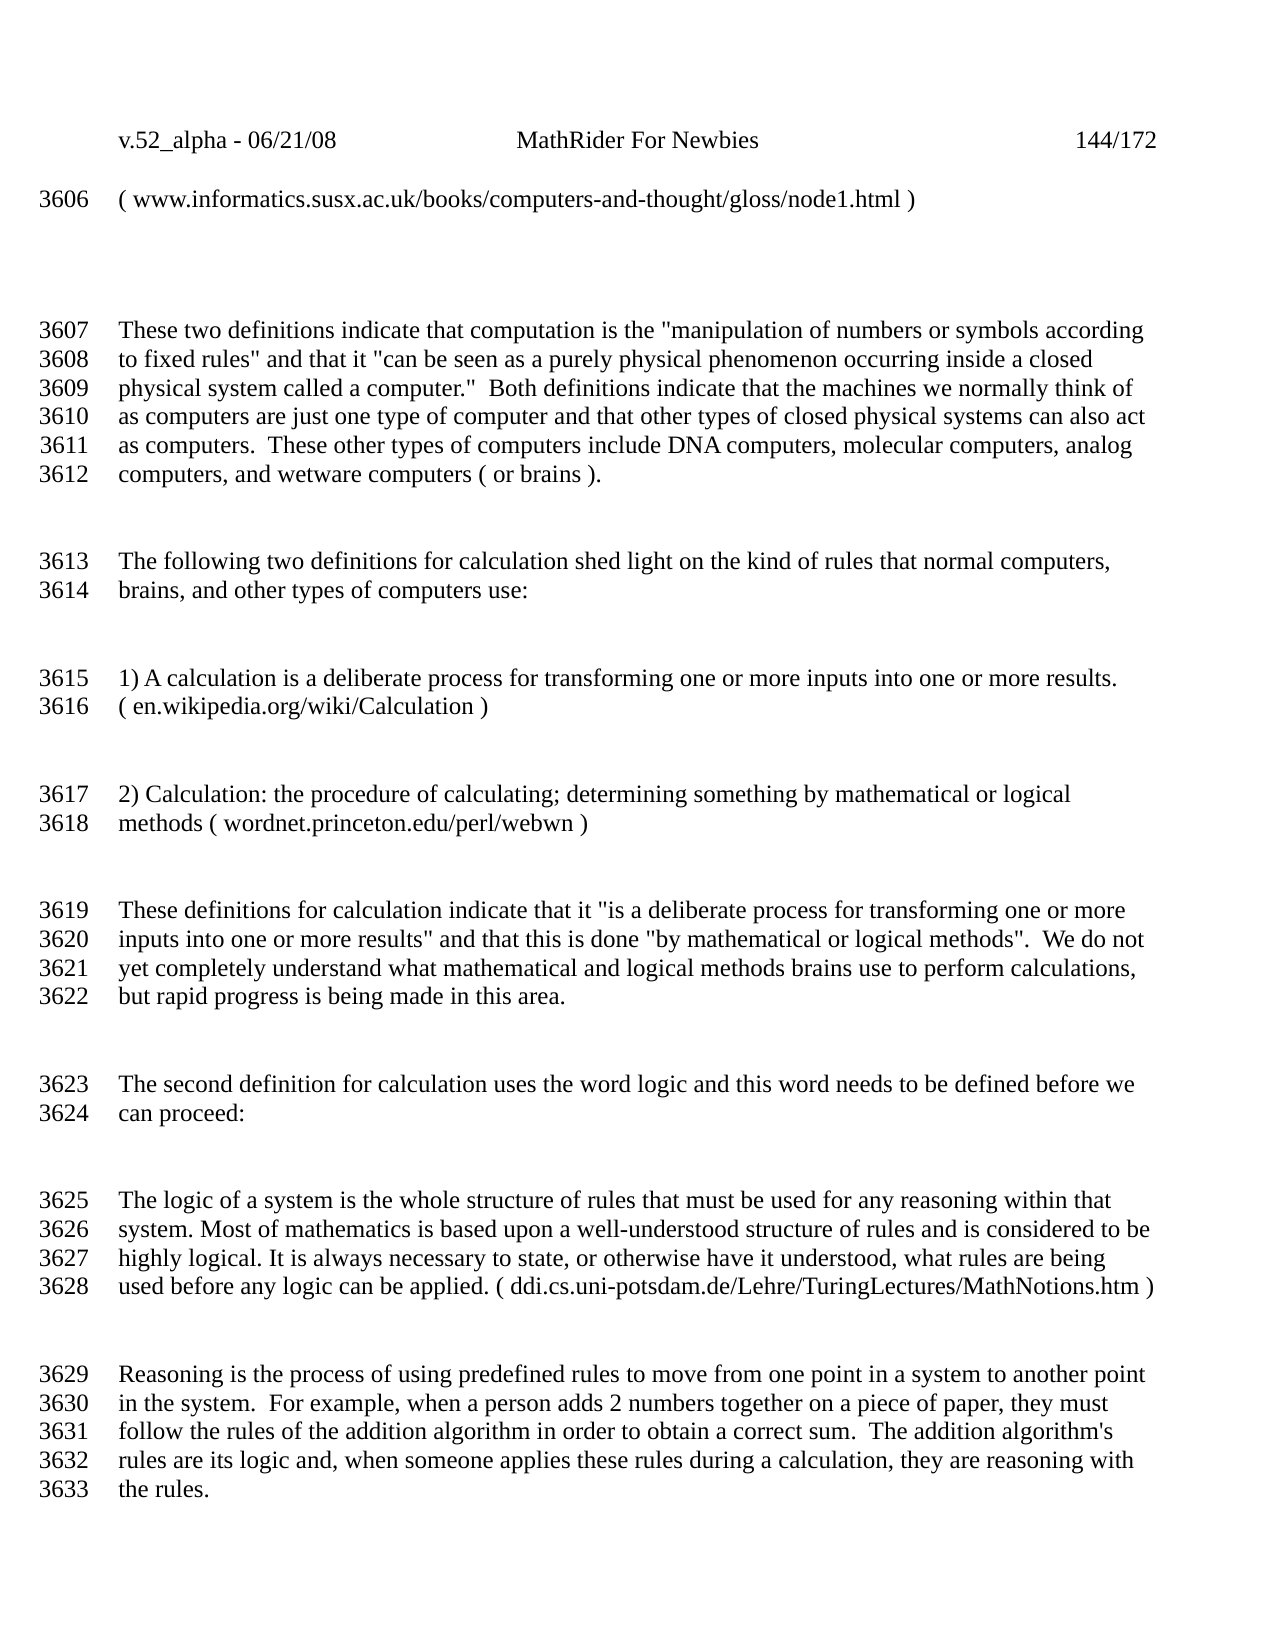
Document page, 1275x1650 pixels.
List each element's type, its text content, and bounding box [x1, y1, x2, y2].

text The logic of a system is the whole structure of rules that must be used for any reasoning within that system. Most of mathematics is based upon a well-understood structure of rules and is considered to be highly logical. It is always necessary to state, or otherwise have it understood, what rules are being used before any logic can be applied. ( ddi.cs.uni-potsdam.de/Lehre/TuringLectures/MathNotions.htm ) [118, 1185, 1157, 1300]
text Reasoning is the process of using predefined rules to move from one point in a system to another point in the system. For example, when a person adds 2 numbers together on a piece of paper, they must follow the rules of the addition algorithm in order to obtain a correct sum. The addition algorithm's rules are its logic and, when someone applies these rules during a calculation, they are reasoning with the rules. [118, 1359, 1157, 1503]
text 1) A calculation is a deliberate process for transforming one or more inputs into one or more results. ( en.wikipedia.org/wiki/Calculation ) [118, 663, 1157, 720]
text ( www.informatics.susx.ac.uk/books/computers-and-thought/gloss/node1.html ) [118, 184, 1157, 213]
text 2) Calculation: the procedure of calculating; determining something by mathematical or logical methods ( wordnet.princeton.edu/perl/webwn ) [118, 779, 1157, 836]
text These definitions for calculation indicate that it "is a deliberate process for transforming one or more inputs into one or more results" and that this is done "by mathematical or logical methods". We do not yet completely understand what mathematical and logical methods brains use to perform calculations, but rapid progress is being made in this area. [118, 895, 1157, 1010]
text These two definitions indicate that computation is the "manipulation of numbers or symbols according to fixed rules" and that it "can be seen as a purely physical phenomenon occurring inside a closed physical system called a computer." Both definitions indicate that the machines we normally think of as computers are just one type of computer and that other types of closed physical systems can also act as computers. These other types of computers include DNA computers, molecular computers, analog computers, and wetware computers ( or brains ). [118, 315, 1157, 488]
text The following two definitions for calculation shed light on the kind of rules that normal computers, brains, and other types of computers use: [118, 546, 1157, 604]
text The second definition for calculation uses the word logic and this word needs to be defined before we can proceed: [118, 1069, 1157, 1126]
